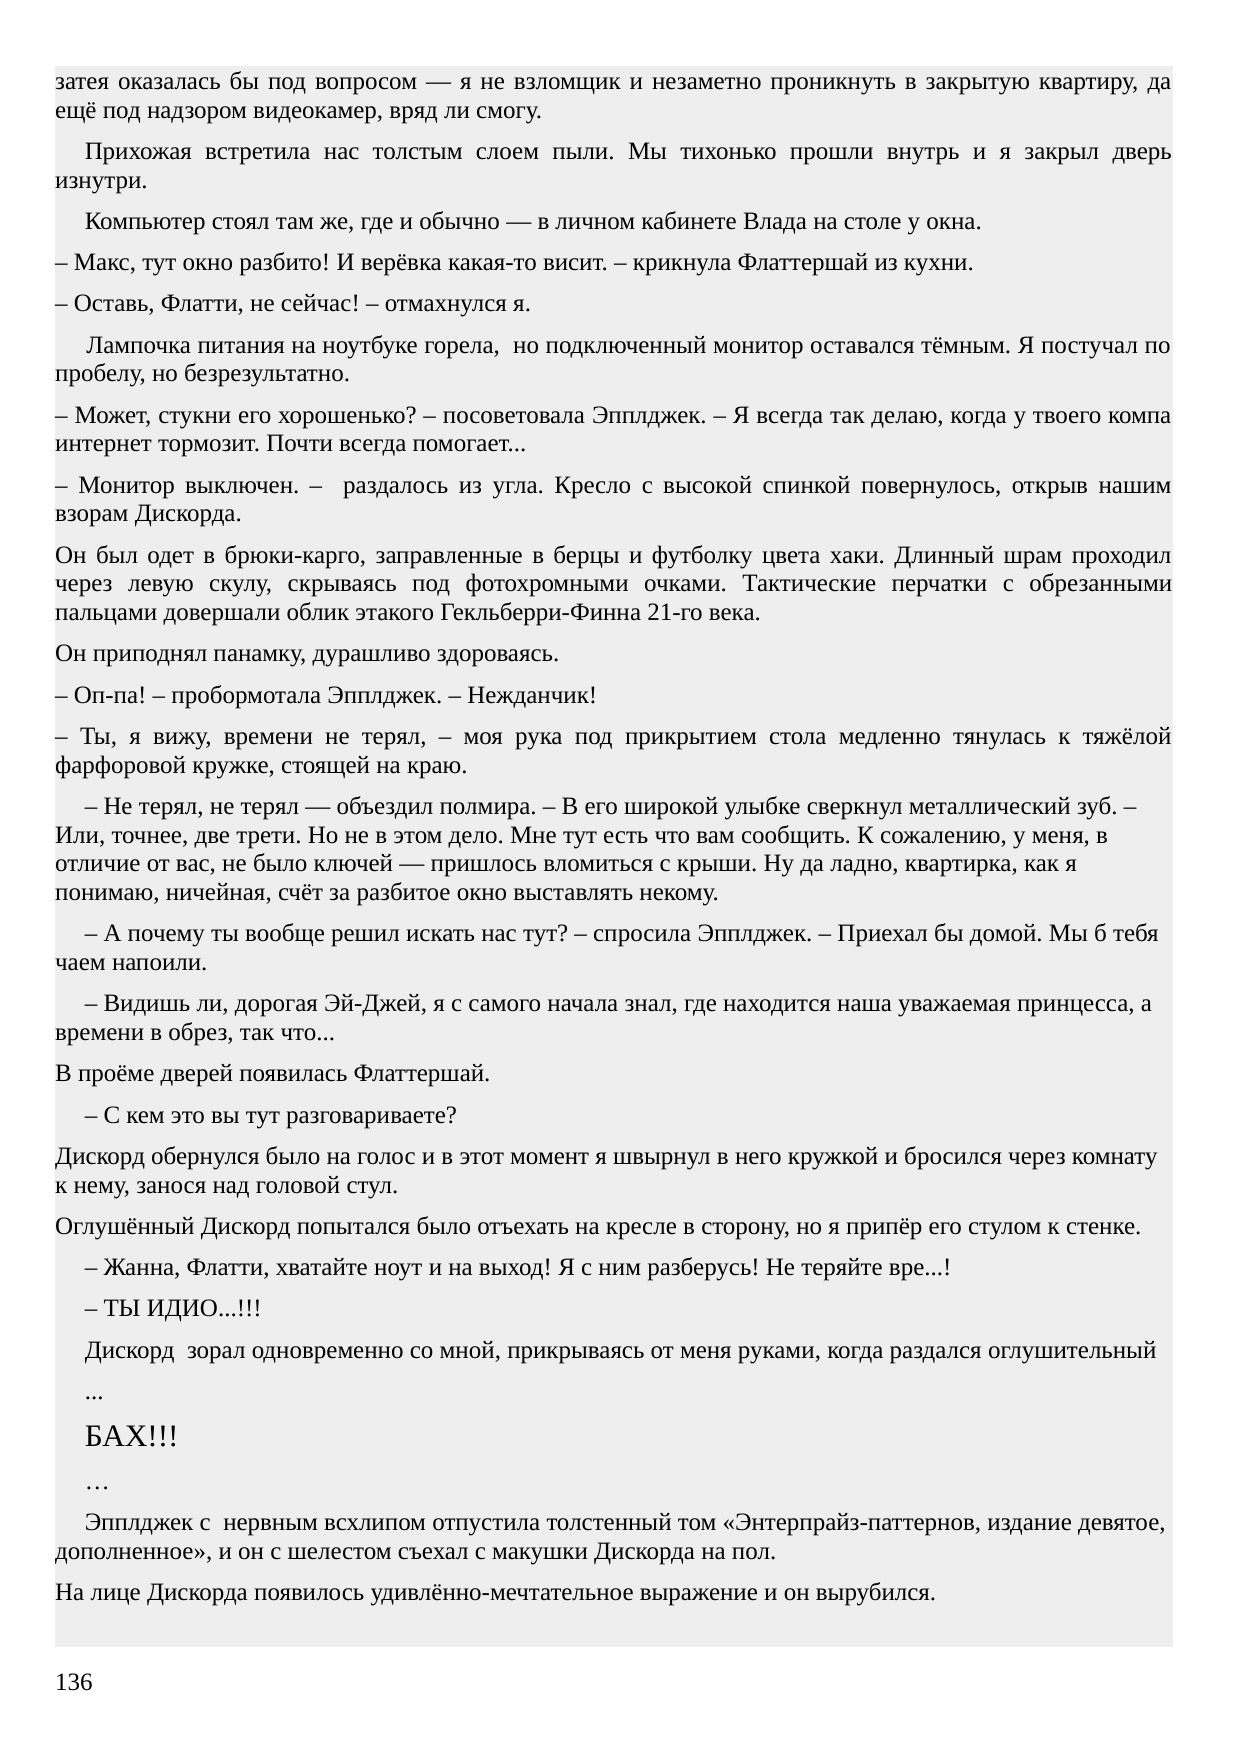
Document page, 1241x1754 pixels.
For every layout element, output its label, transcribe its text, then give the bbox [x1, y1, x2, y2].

text На лице Дискорда появилось удивлённо-мечтательное выражение и он вырубился. [55, 1577, 1173, 1606]
text – Не терял, не терял — объездил полмира. – В его широкой улыбке сверкнул металлический зуб. – Или, точнее, две трети. Но не в этом дело. Мне тут есть что вам сообщить. К сожалению, у меня, в отличие от вас, не было ключей — пришлось вломиться с крыши. Ну да ладно, квартирка, как я понимаю, ничейная, счёт за разбитое окно выставлять некому. [55, 791, 1173, 906]
text – Оставь, Флатти, не сейчас! – отмахнулся я. [55, 288, 1173, 317]
text Прихожая встретила нас толстым слоем пыли. Мы тихонько прошли внутрь и я закрыл дверь изнутри. [55, 136, 1173, 193]
text БАХ!!! [55, 1417, 1173, 1453]
text Оглушённый Дискорд попытался было отъехать на кресле в сторону, но я припёр его стулом к стенке. [55, 1211, 1173, 1240]
text Эпплджек с нервным всхлипом отпустила толстенный том «Энтерпрайз-паттернов, издание девятое, дополненное», и он с шелестом съехал с макушки Дискорда на пол. [55, 1507, 1173, 1564]
list Дискорд обернулся было на голос и в этот момент я швырнул в него кружкой и бросился через комнату к нему, занося над головой стул. [55, 1141, 1173, 1198]
text – Жанна, Флатти, хватайте ноут и на выход! Я с ним разберусь! Не теряйте вре...! [55, 1252, 1173, 1281]
text – Видишь ли, дорогая Эй-Джей, я с самого начала знал, где находится наша уважаемая принцесса, а времени в обрез, так что... [55, 988, 1173, 1046]
text затея оказалась бы под вопросом — я не взломщик и незаметно проникнуть в закрытую квартиру, да ещё под надзором видеокамер, вряд ли смогу. [55, 66, 1173, 123]
text Лампочка питания на ноутбуке горела, но подключенный монитор оставался тёмным. Я постучал по пробелу, но безрезультатно. [55, 330, 1173, 387]
text – Макс, тут окно разбито! И верёвка какая-то висит. – крикнула Флаттершай из кухни. [55, 247, 1173, 276]
text ... [55, 1376, 1173, 1405]
text – Ты, я вижу, времени не терял, – моя рука под прикрытием стола медленно тянулась к тяжёлой фарфоровой кружке, стоящей на краю. [55, 721, 1173, 778]
text Дискорд зорал одновременно со мной, прикрываясь от меня руками, когда раздался оглушительный [55, 1335, 1173, 1363]
text Он приподнял панамку, дурашливо здороваясь. [55, 638, 1173, 667]
text Он был одет в брюки-карго, заправленные в берцы и футболку цвета хаки. Длинный шрам проходил через левую скулу, скрываясь под фотохромными очками. Тактические перчатки с обрезанными пальцами довершали облик этакого Гекльберри-Финна 21-го века. [55, 540, 1173, 626]
text В проёме дверей появилась Флаттершай. [55, 1058, 1173, 1087]
text – ТЫ ИДИО...!!! [55, 1293, 1173, 1322]
text … [55, 1466, 1173, 1494]
text – С кем это вы тут разговариваете? [55, 1100, 1173, 1128]
text Компьютер стоял там же, где и обычно — в личном кабинете Влада на столе у окна. [55, 206, 1173, 235]
text – Может, стукни его хорошенько? – посоветовала Эпплджек. – Я всегда так делаю, когда у твоего компа интернет тормозит. Почти всегда помогает... [55, 400, 1173, 457]
text – А почему ты вообще решил искать нас тут? – спросила Эпплджек. – Приехал бы домой. Мы б тебя чаем напоили. [55, 918, 1173, 976]
text – Монитор выключен. – раздалось из угла. Кресло с высокой спинкой повернулось, открыв нашим взорам Дискорда. [55, 470, 1173, 527]
text – Оп-па! – пробормотала Эпплджек. – Нежданчик! [55, 680, 1173, 708]
